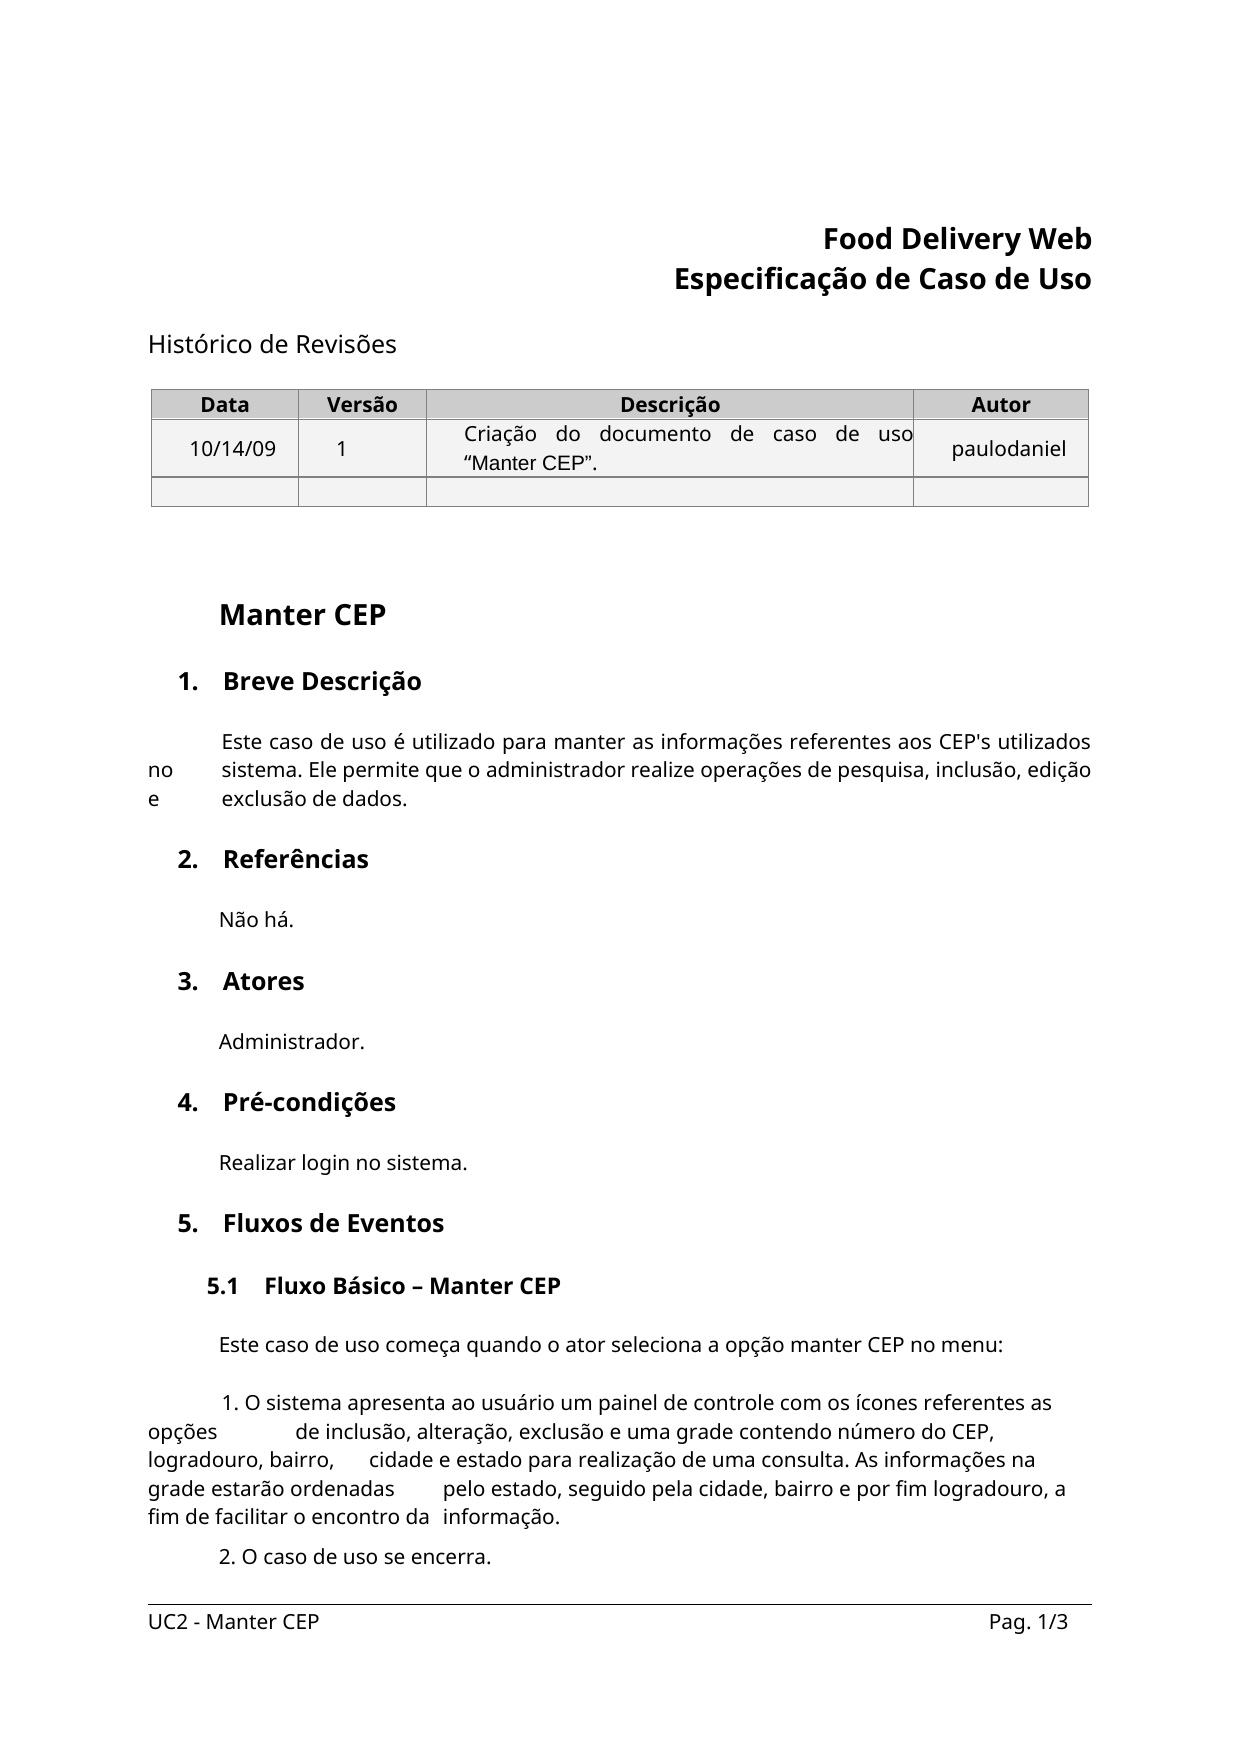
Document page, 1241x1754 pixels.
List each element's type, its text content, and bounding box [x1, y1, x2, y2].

text 1. O sistema apresenta ao usuário um painel de controle com os ícones referentes as opções de inclusão, alteração, exclusão e uma grade contendo número do CEP, logradouro, bairro, cidade e estado para realização de uma consulta. As informações na grade estarão ordenadas pelo estado, seguido pela cidade, bairro e por fim logradouro, a fim de facilitar o encontro da informação. [148, 1388, 1092, 1531]
text Manter CEP [148, 594, 1092, 634]
subtitle Breve Descrição [148, 663, 1092, 697]
text Especificação de Caso de Uso [185, 258, 1092, 298]
table_header Descrição [427, 390, 913, 418]
text Este caso de uso é utilizado para manter as informações referentes aos CEP's utilizados no sistema. Ele permite que o administrador realize operações de pesquisa, inclusão, edição e exclusão de dados. [148, 727, 1092, 812]
text Administrador. [148, 1027, 1092, 1055]
text Food Delivery Web [148, 219, 1092, 258]
text Histórico de Revisões [148, 326, 1092, 361]
table_cell 1 [299, 420, 426, 476]
subtitle Fluxo Básico – Manter CEP [177, 1270, 1092, 1301]
subtitle Fluxos de Eventos [148, 1206, 1092, 1240]
subtitle Atores [148, 963, 1092, 997]
text Realizar login no sistema. [148, 1148, 1092, 1177]
table_cell [152, 478, 298, 506]
subtitle Referências [148, 842, 1092, 876]
table_cell 14/10/09 [152, 420, 298, 476]
text Não há. [148, 905, 1092, 934]
table_header Autor [914, 390, 1088, 418]
text Este caso de uso começa quando o ator seleciona a opção manter CEP no menu: [148, 1330, 1092, 1359]
subtitle Pré-condições [148, 1085, 1092, 1119]
text 2. O caso de uso se encerra. [148, 1542, 1092, 1571]
table_cell paulodaniel [914, 420, 1088, 476]
table_cell [427, 478, 913, 506]
table_header Versão [299, 390, 426, 418]
table_cell [299, 478, 426, 506]
table_cell Criação do documento de caso de uso “Manter CEP”. [427, 420, 913, 476]
table_header Data [152, 390, 298, 418]
table_cell [914, 478, 1088, 506]
